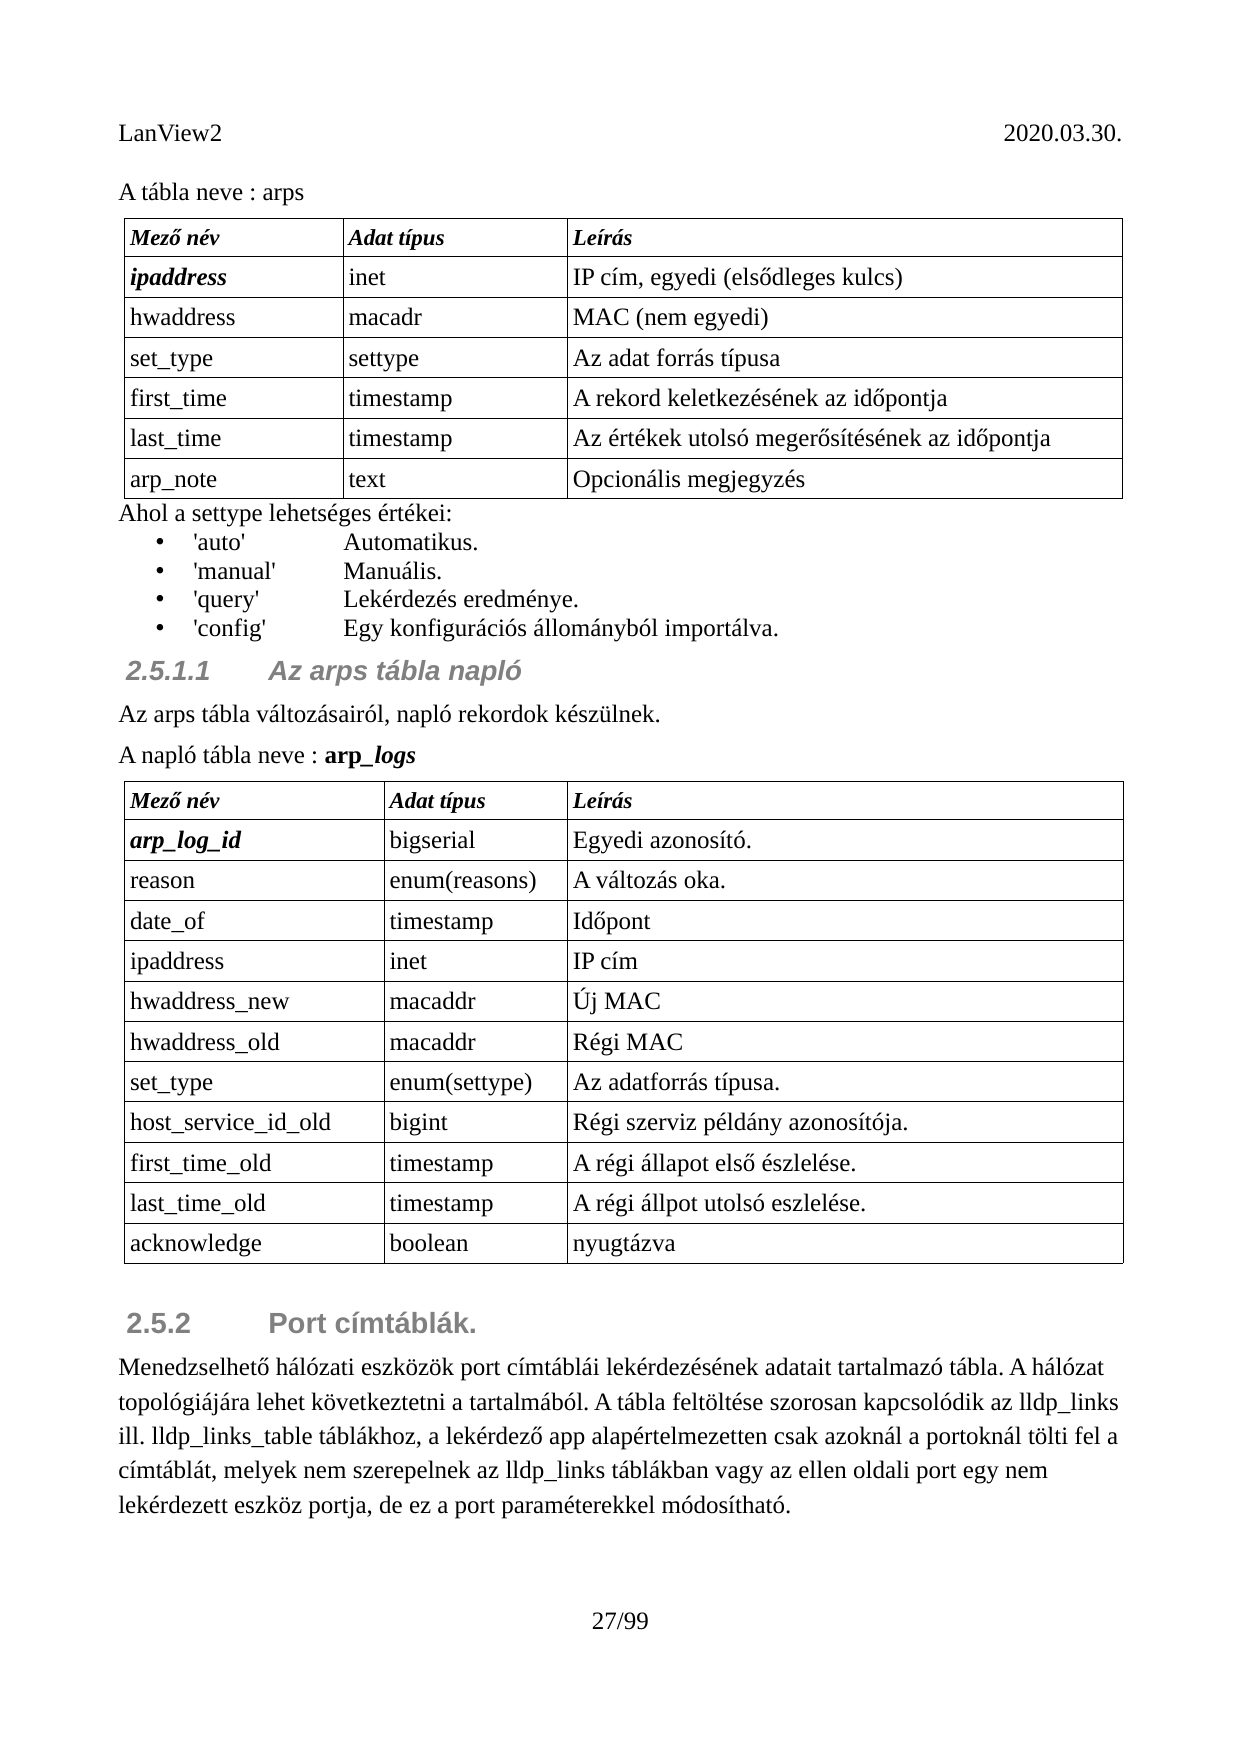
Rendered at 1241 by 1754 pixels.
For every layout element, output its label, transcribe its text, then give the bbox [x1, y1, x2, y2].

table_cell boolean [385, 1224, 567, 1263]
table_cell enum(reasons) [385, 861, 567, 900]
table_header Leírás [568, 219, 1122, 256]
table_cell last_time [125, 419, 343, 458]
table_cell macaddr [385, 982, 567, 1021]
subtitle Port címtáblák. [118, 1306, 1122, 1340]
table_header Leírás [568, 782, 1123, 819]
table_cell arp_note [125, 459, 343, 498]
table_cell settype [344, 338, 567, 377]
table_cell text [344, 459, 567, 498]
text Ahol a settype lehetséges értékei: [118, 498, 1122, 527]
table_cell acknowledge [125, 1224, 384, 1263]
table_cell Régi MAC [568, 1022, 1123, 1061]
table_cell bigserial [385, 820, 567, 859]
table_header Mező név [125, 219, 343, 256]
table_cell date_of [125, 901, 384, 940]
table_cell bigint [385, 1102, 567, 1142]
table_cell hwaddress [125, 298, 343, 337]
table_cell Az adatforrás típusa. [568, 1062, 1123, 1101]
list 'query' Lekérdezés eredménye. [156, 584, 1122, 613]
table_cell hwaddress_new [125, 982, 384, 1021]
table_cell last_time_old [125, 1183, 384, 1222]
table_cell IP cím [568, 941, 1123, 981]
table_cell host_service_id_old [125, 1102, 384, 1142]
table_cell timestamp [344, 419, 567, 458]
table_cell arp_log_id [125, 820, 384, 859]
table_cell timestamp [385, 901, 567, 940]
table_cell reason [125, 861, 384, 900]
table_header Mező név [125, 782, 384, 819]
subtitle Az arps tábla napló [118, 654, 1122, 686]
table_cell Új MAC [568, 982, 1123, 1021]
table_cell timestamp [385, 1143, 567, 1182]
table_cell MAC (nem egyedi) [568, 298, 1122, 337]
table_cell Opcionális megjegyzés [568, 459, 1122, 498]
table_cell A régi állpot utolsó eszlelése. [568, 1183, 1123, 1222]
table_cell Időpont [568, 901, 1123, 940]
table_cell enum(settype) [385, 1062, 567, 1101]
table_cell ipaddress [125, 941, 384, 981]
text Az arps tábla változásairól, napló rekordok készülnek. [118, 699, 1122, 728]
list 'manual' Manuális. [156, 556, 1122, 584]
table_cell timestamp [344, 378, 567, 417]
table_cell inet [344, 257, 567, 297]
text A napló tábla neve : arp_logs [118, 740, 1122, 769]
table_cell Az adat forrás típusa [568, 338, 1122, 377]
table_cell Az értékek utolsó megerősítésének az időpontja [568, 419, 1122, 458]
table_cell ipaddress [125, 257, 343, 297]
table_cell A változás oka. [568, 861, 1123, 900]
table_cell set_type [125, 338, 343, 377]
list 'config' Egy konfigurációs állományból importálva. [156, 613, 1122, 642]
table_cell hwaddress_old [125, 1022, 384, 1061]
table_cell macadr [344, 298, 567, 337]
list 'auto' Automatikus. [156, 527, 1122, 556]
text Menedzselhető hálózati eszközök port címtáblái lekérdezésének adatait tartalmazó tábla. A hálózat topológiájára lehet következtetni a tartalmából. A tábla feltöltése szorosan kapcsolódik az lldp_links ill. lldp_links_table táblákhoz, a lekérdező app alapértelmezetten csak azoknál a portoknál tölti fel a címtáblát, melyek nem szerepelnek az lldp_links táblákban vagy az ellen oldali port egy nem lekérdezett eszköz portja, de ez a port paraméterekkel módosítható. [118, 1352, 1122, 1519]
table_cell inet [385, 941, 567, 981]
table_header Adat típus [344, 219, 567, 256]
table_cell timestamp [385, 1183, 567, 1222]
text A tábla neve : arps [118, 177, 1122, 206]
table_cell first_time_old [125, 1143, 384, 1182]
table_cell Régi szerviz példány azonosítója. [568, 1102, 1123, 1142]
table_cell macaddr [385, 1022, 567, 1061]
table_cell set_type [125, 1062, 384, 1101]
table_cell A rekord keletkezésének az időpontja [568, 378, 1122, 417]
table_cell Egyedi azonosító. [568, 820, 1123, 859]
table_header Adat típus [385, 782, 567, 819]
table_cell IP cím, egyedi (elsődleges kulcs) [568, 257, 1122, 297]
table_cell first_time [125, 378, 343, 417]
table_cell nyugtázva [568, 1224, 1123, 1263]
table_cell A régi állapot első észlelése. [568, 1143, 1123, 1182]
